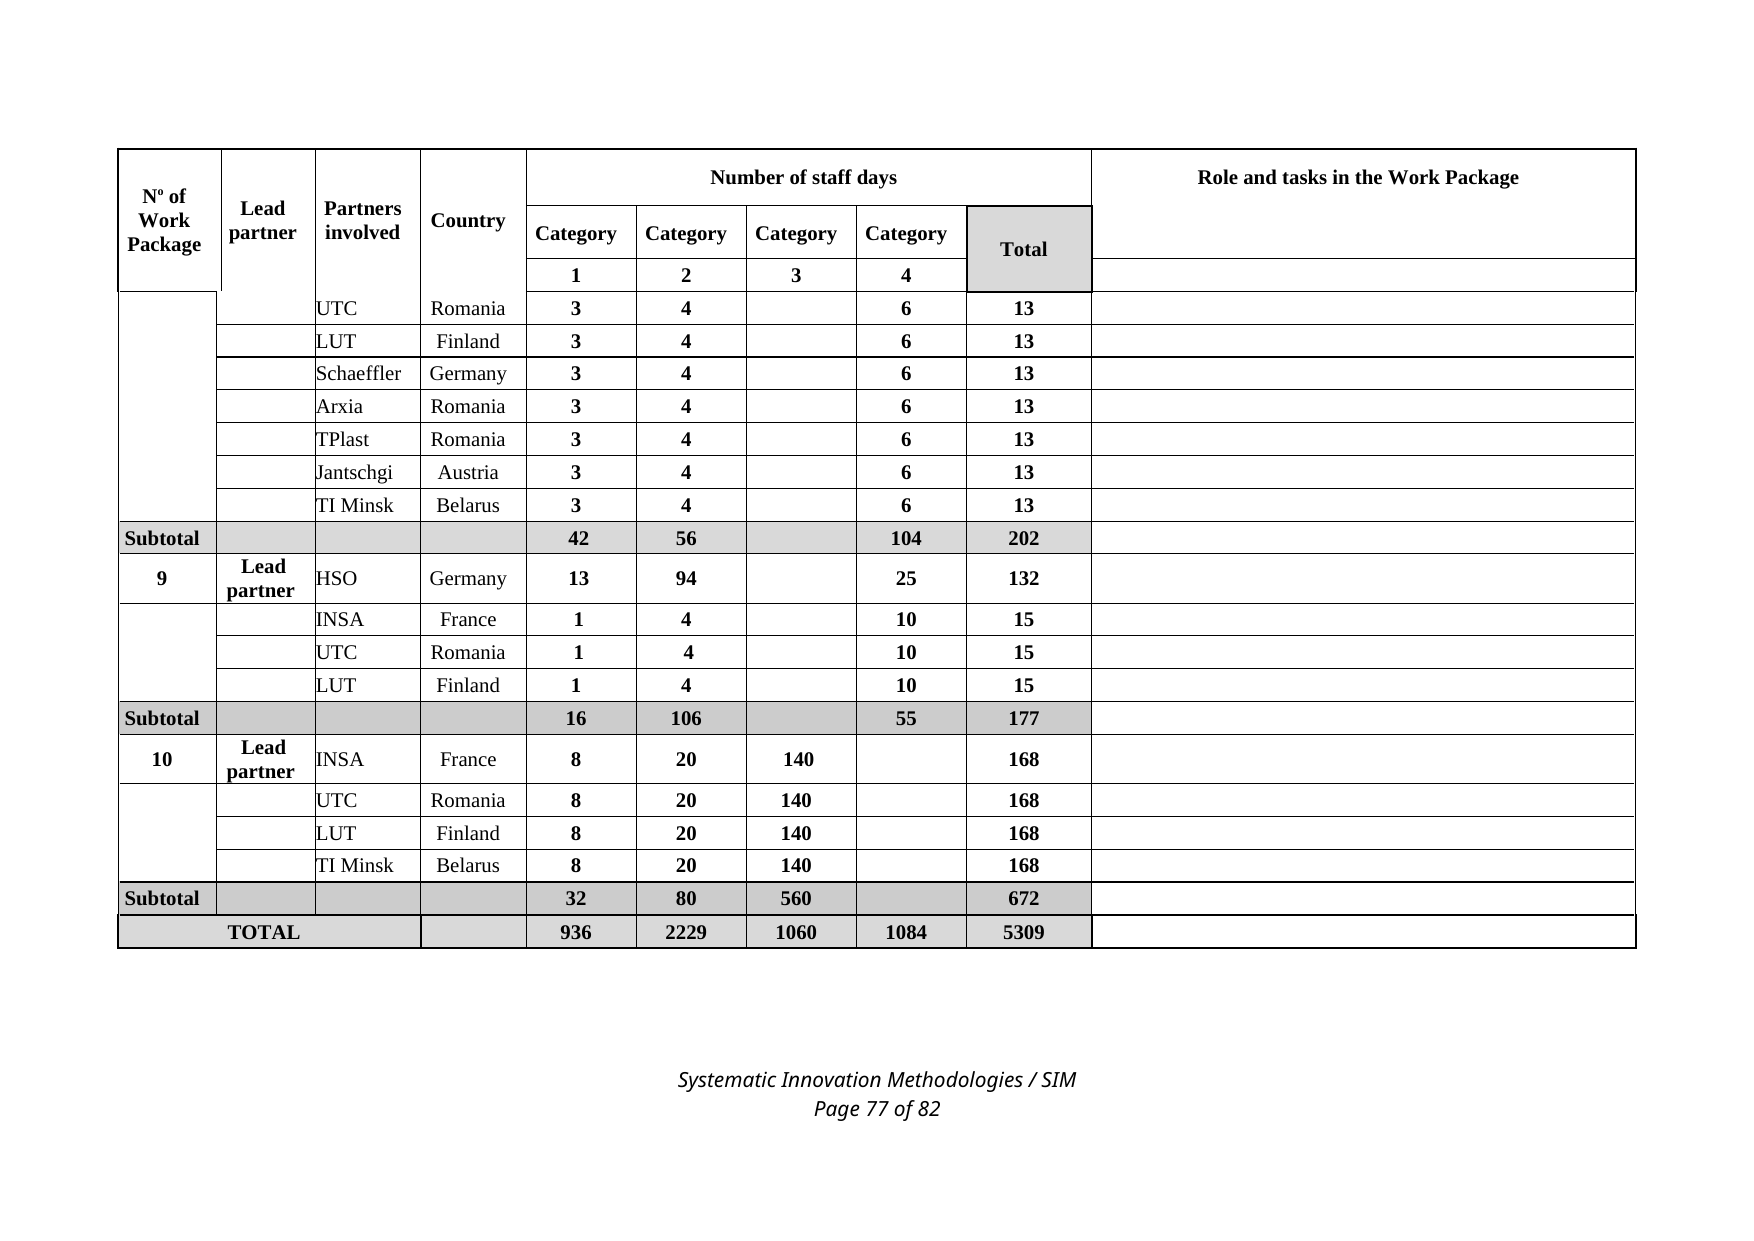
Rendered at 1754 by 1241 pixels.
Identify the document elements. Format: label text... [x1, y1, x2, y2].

table_cell 177 [967, 702, 1091, 734]
table_cell [1092, 455, 1635, 488]
table_cell TI Minsk [316, 850, 420, 881]
table_cell [1093, 914, 1635, 947]
table_cell [1093, 205, 1635, 258]
table_cell HSO [316, 554, 420, 602]
table_cell [1092, 783, 1635, 816]
table_cell 6 [857, 358, 966, 389]
table_cell [1092, 734, 1635, 783]
table_cell [217, 291, 315, 324]
table_cell [1092, 635, 1635, 668]
table_cell [119, 604, 216, 701]
table_cell 4 [637, 669, 746, 701]
table_cell 4 [637, 604, 746, 635]
table_cell [1092, 488, 1635, 521]
table_cell 13 [967, 423, 1091, 455]
table_cell [421, 522, 526, 553]
table_cell 6 [857, 456, 966, 488]
table_cell [217, 390, 315, 422]
table_cell France [421, 735, 526, 783]
table_cell [747, 669, 856, 701]
table_cell [1092, 324, 1635, 356]
table_cell 3 [527, 489, 636, 521]
table_cell 13 [967, 293, 1091, 324]
table_header No of Work Package [119, 150, 221, 291]
table_cell UTC [316, 291, 420, 324]
table_cell 1084 [857, 916, 966, 947]
table_cell 168 [967, 784, 1091, 816]
table_cell 6 [857, 423, 966, 455]
table_header Role and tasks in the Work Package [1092, 150, 1635, 205]
table_cell 3 [747, 259, 856, 291]
table_cell [217, 669, 315, 701]
table_cell Schaeffler [316, 358, 420, 389]
table_cell [1092, 521, 1635, 553]
table_cell Finland [421, 325, 526, 356]
table_cell 1 [527, 636, 636, 668]
table_cell 8 [527, 784, 636, 816]
table_cell [857, 784, 966, 816]
table_cell [217, 883, 315, 914]
table_cell [316, 702, 420, 734]
table_header Number of staff days [527, 150, 1091, 205]
table_cell Romania [421, 423, 526, 455]
table_cell [747, 554, 856, 602]
table_cell [1092, 849, 1635, 881]
table_cell 3 [527, 390, 636, 422]
table_cell France [421, 604, 526, 635]
table_cell 8 [527, 850, 636, 881]
table_cell Romania [421, 784, 526, 816]
table_cell [217, 489, 315, 521]
table_cell [217, 358, 315, 389]
table_cell Arxia [316, 390, 420, 422]
table_cell [421, 702, 526, 734]
table_cell 106 [637, 702, 746, 734]
table_cell [316, 883, 420, 914]
table_cell [1092, 389, 1635, 422]
table_cell Belarus [421, 850, 526, 881]
table_cell 140 [747, 817, 856, 848]
table_cell [747, 423, 856, 455]
table_cell 8 [527, 817, 636, 848]
table_cell 1 [527, 259, 636, 291]
table_cell 10 [119, 735, 216, 783]
table_cell [217, 423, 315, 455]
table_cell UTC [316, 784, 420, 816]
table_cell [857, 817, 966, 848]
table_cell 140 [747, 735, 856, 783]
table_cell Romania [421, 636, 526, 668]
table_cell [1092, 701, 1635, 734]
table_cell UTC [316, 636, 420, 668]
table_cell TPlast [316, 423, 420, 455]
table_cell 13 [967, 325, 1091, 356]
table_cell 15 [967, 604, 1091, 635]
table_cell Finland [421, 817, 526, 848]
table_cell Austria [421, 456, 526, 488]
table_cell [1092, 356, 1635, 389]
table_cell 13 [967, 358, 1091, 389]
table_cell [747, 489, 856, 521]
table_cell 132 [967, 554, 1091, 602]
table_cell [422, 916, 526, 947]
table_cell [217, 522, 315, 553]
table_cell TOTAL [119, 915, 420, 947]
table_cell [217, 850, 315, 881]
table_cell 3 [527, 325, 636, 356]
table_cell 13 [967, 390, 1091, 422]
table_header Country [421, 150, 526, 291]
table_cell 4 [637, 390, 746, 422]
table_cell Finland [421, 669, 526, 701]
table_cell 15 [967, 636, 1091, 668]
table_cell 42 [527, 522, 636, 553]
table_cell 20 [637, 784, 746, 816]
table_cell 3 [527, 292, 636, 324]
table_cell 140 [747, 784, 856, 816]
table_cell [747, 604, 856, 635]
table_cell 13 [967, 456, 1091, 488]
table_cell [747, 390, 856, 422]
table_cell 10 [857, 636, 966, 668]
table_cell 32 [527, 883, 636, 914]
table_cell [747, 456, 856, 488]
table_cell 13 [527, 554, 636, 602]
table_cell Lead partner [217, 735, 315, 783]
table_cell [1092, 422, 1635, 455]
table_cell 202 [967, 522, 1091, 553]
table_cell 3 [527, 456, 636, 488]
table_cell 3 [527, 423, 636, 455]
table_cell [1092, 668, 1635, 701]
table_cell [747, 292, 856, 324]
table_cell [747, 522, 856, 553]
table_cell [217, 784, 315, 816]
table_cell 672 [967, 883, 1091, 914]
table_cell [857, 883, 966, 914]
table_cell 3 [527, 358, 636, 389]
table_cell 168 [967, 735, 1091, 783]
table_cell [1092, 553, 1635, 602]
table_cell Category [637, 206, 746, 258]
table_cell Subtotal [119, 522, 216, 553]
table_cell LUT [316, 669, 420, 701]
table_cell 5309 [967, 916, 1091, 947]
table_cell Category [747, 206, 856, 258]
table_cell 560 [747, 883, 856, 914]
table_cell [119, 784, 216, 881]
table_cell [1092, 881, 1635, 914]
table_cell 4 [637, 358, 746, 389]
table_cell 6 [857, 292, 966, 324]
table_cell [747, 358, 856, 389]
table_cell [747, 636, 856, 668]
table_cell 94 [637, 554, 746, 602]
table_cell [1092, 816, 1635, 848]
table_cell 6 [857, 489, 966, 521]
table_cell [217, 325, 315, 356]
table_cell [316, 522, 420, 553]
table_cell 4 [637, 325, 746, 356]
table_cell 1 [527, 604, 636, 635]
table_cell INSA [316, 604, 420, 635]
table_cell [1092, 291, 1635, 324]
table_cell 20 [637, 817, 746, 848]
table_cell 4 [637, 456, 746, 488]
table_cell 25 [857, 554, 966, 602]
table_cell 80 [637, 883, 746, 914]
table_cell 104 [857, 522, 966, 553]
table_cell 55 [857, 702, 966, 734]
table_cell 56 [637, 522, 746, 553]
table_header Partners involved [316, 150, 420, 291]
table_cell Subtotal [119, 882, 216, 914]
table_cell [217, 817, 315, 848]
table_cell Romania [421, 291, 526, 324]
table_cell 2 [637, 259, 746, 291]
table_cell 140 [747, 850, 856, 881]
table_cell 4 [857, 259, 966, 291]
table_cell Romania [421, 390, 526, 422]
table_cell 16 [527, 702, 636, 734]
table_cell 10 [857, 604, 966, 635]
table_cell [217, 702, 315, 734]
table_cell 20 [637, 850, 746, 881]
table_cell INSA [316, 735, 420, 783]
table_cell Germany [421, 358, 526, 389]
table_cell Germany [421, 554, 526, 602]
table_cell 8 [527, 735, 636, 783]
table_cell [857, 850, 966, 881]
table_cell 168 [967, 817, 1091, 848]
table_cell 4 [637, 423, 746, 455]
table_cell 2229 [637, 916, 746, 947]
table_cell Category [857, 206, 966, 258]
table_header Lead partner [222, 150, 315, 291]
table_cell [1093, 259, 1635, 291]
table_cell [217, 604, 315, 635]
table_cell 168 [967, 850, 1091, 881]
table_cell 9 [119, 554, 216, 602]
table_cell [217, 636, 315, 668]
table_cell [217, 456, 315, 488]
table_cell [857, 735, 966, 783]
table_cell 20 [637, 735, 746, 783]
table_cell 4 [637, 636, 746, 668]
table_cell 6 [857, 390, 966, 422]
table_cell [747, 325, 856, 356]
table_cell 4 [637, 292, 746, 324]
table_cell Subtotal [119, 702, 216, 734]
table_cell [421, 883, 526, 914]
table_cell Jantschgi [316, 456, 420, 488]
table_cell 1060 [747, 916, 856, 947]
table_cell 6 [857, 325, 966, 356]
table_cell 1 [527, 669, 636, 701]
table_cell 10 [857, 669, 966, 701]
table_cell 936 [527, 916, 636, 947]
table_cell 13 [967, 489, 1091, 521]
table_cell Lead partner [217, 554, 315, 602]
table_cell LUT [316, 817, 420, 848]
table_cell Category [527, 206, 636, 258]
table_cell [1092, 603, 1635, 635]
table_cell Belarus [421, 489, 526, 521]
table_cell [119, 292, 216, 521]
table_cell Total [968, 207, 1091, 291]
table_cell 4 [637, 489, 746, 521]
table_cell 15 [967, 669, 1091, 701]
table_cell [747, 702, 856, 734]
table_cell TI Minsk [316, 489, 420, 521]
table_cell LUT [316, 325, 420, 356]
